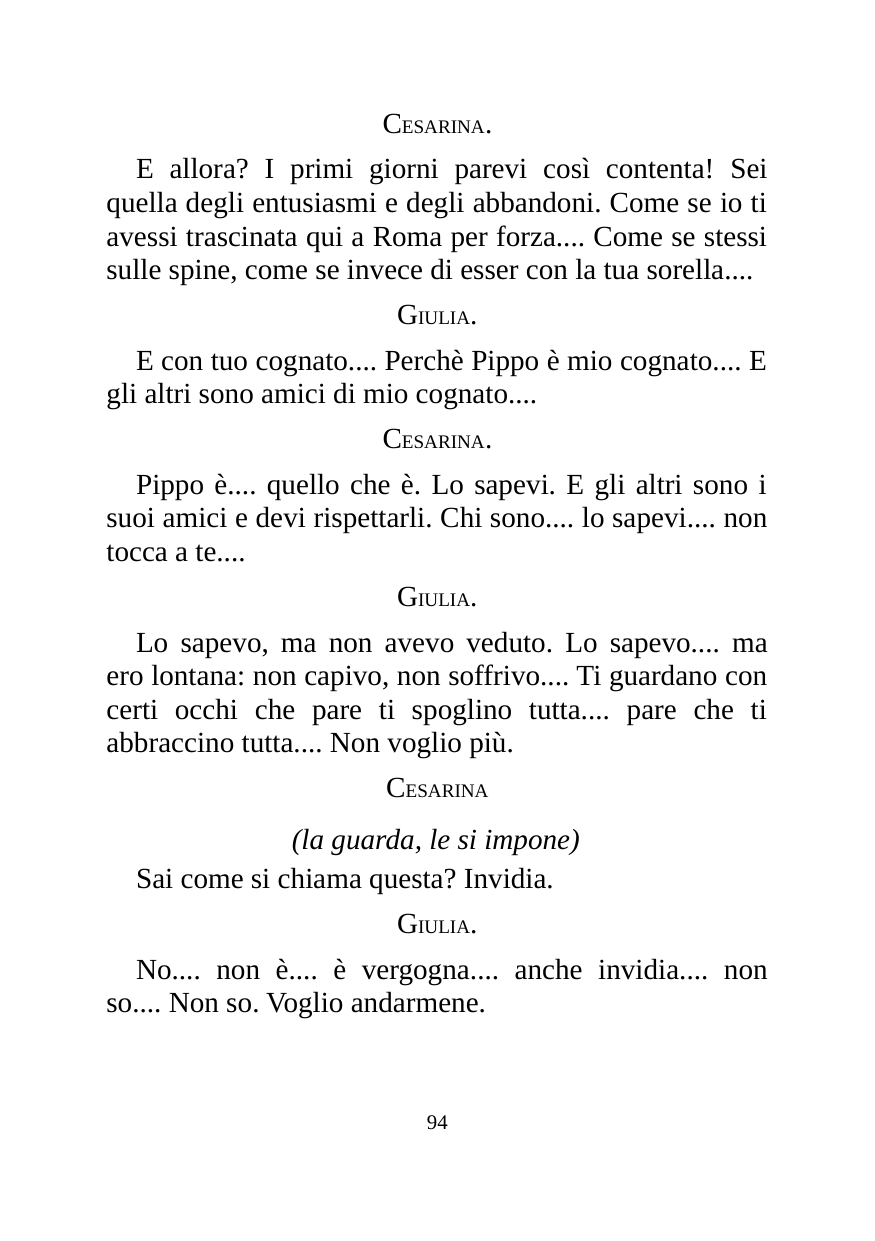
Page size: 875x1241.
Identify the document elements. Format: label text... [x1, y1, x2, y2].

text Giulia. [106, 579, 768, 613]
text (la guarda, le si impone) [106, 822, 768, 855]
text Giulia. [106, 297, 768, 331]
text Pippo è.... quello che è. Lo sapevi. E gli altri sono i suoi amici e devi rispettarli. Chi sono.... lo sapevi.... non tocca a te.... [106, 467, 768, 568]
text Cesarina. [106, 106, 768, 140]
text Giulia. [106, 907, 768, 940]
text Lo sapevo, ma non avevo veduto. Lo sapevo.... ma ero lontana: non capivo, non soffrivo.... Ti guardano con certi occhi che pare ti spoglino tutta.... pare che ti abbraccino tutta.... Non voglio più. [106, 625, 768, 759]
text E allora? I primi giorni parevi così contenta! Sei quella degli entusiasmi e degli abbandoni. Come se io ti avessi trascinata qui a Roma per forza.... Come se stessi sulle spine, come se invece di esser con la tua sorella.... [106, 152, 768, 286]
text Cesarina. [106, 422, 768, 455]
text No.... non è.... è vergogna.... anche invidia.... non so.... Non so. Voglio andarmene. [106, 952, 768, 1019]
text E con tuo cognato.... Perchè Pippo è mio cognato.... E gli altri sono amici di mio cognato.... [106, 343, 768, 410]
text Sai come si chiama questa? Invidia. [106, 861, 768, 895]
text Cesarina [106, 771, 768, 804]
